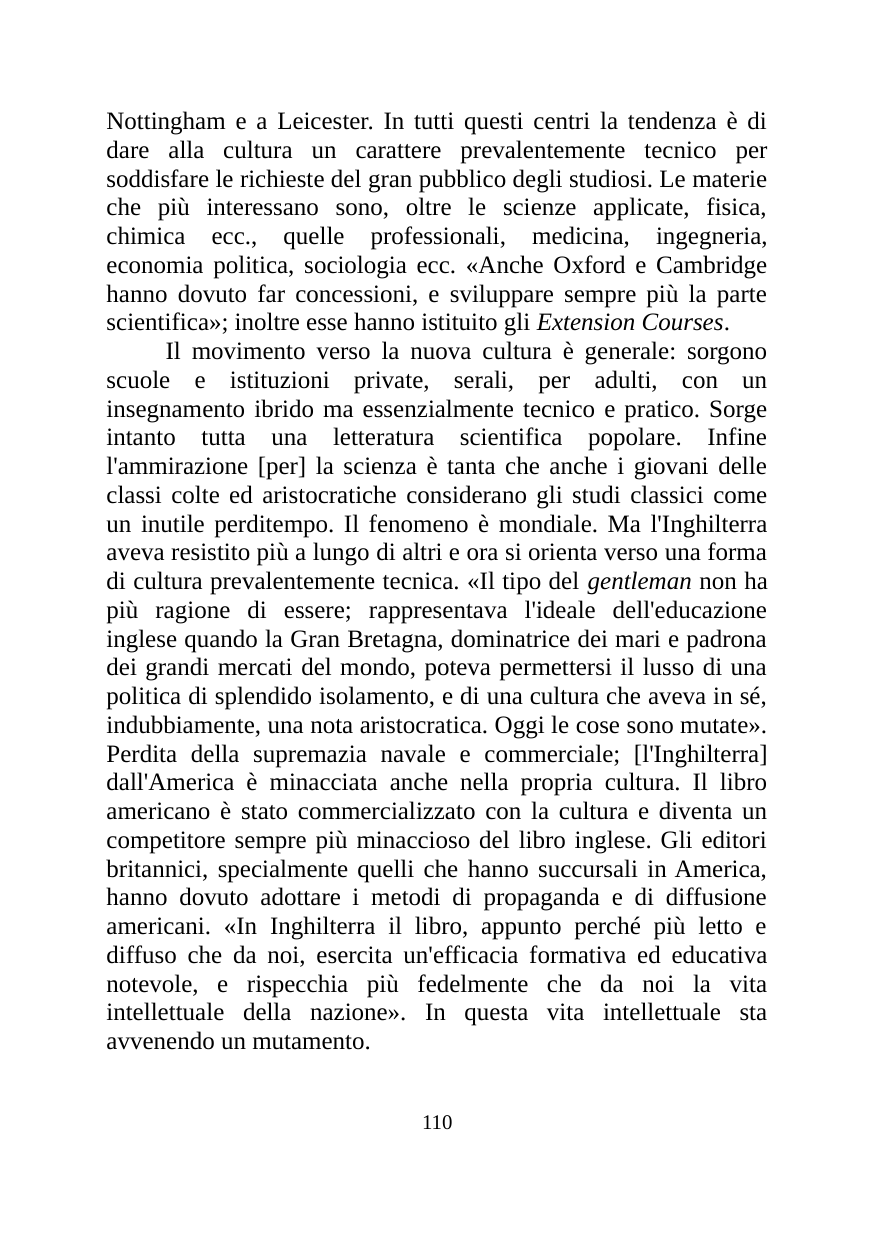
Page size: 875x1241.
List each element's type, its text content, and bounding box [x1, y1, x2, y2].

text Nottingham e a Leicester. In tutti questi centri la tendenza è di dare alla cultura un carattere prevalentemente tecnico per soddisfare le richieste del gran pubblico degli studiosi. Le materie che più interessano sono, oltre le scienze applicate, fisica, chimica ecc., quelle professionali, medicina, ingegneria, economia politica, sociologia ecc. «Anche Oxford e Cambridge hanno dovuto far concessioni, e sviluppare sempre più la parte scientifica»; inoltre esse hanno istituito gli Extension Courses. [106, 106, 768, 336]
text Il movimento verso la nuova cultura è generale: sorgono scuole e istituzioni private, serali, per adulti, con un insegnamento ibrido ma essenzialmente tecnico e pratico. Sorge intanto tutta una letteratura scientifica popolare. Infine l'ammirazione [per] la scienza è tanta che anche i giovani delle classi colte ed aristocratiche considerano gli studi classici come un inutile perditempo. Il fenomeno è mondiale. Ma l'Inghilterra aveva resistito più a lungo di altri e ora si orienta verso una forma di cultura prevalentemente tecnica. «Il tipo del gentleman non ha più ragione di essere; rappresentava l'ideale dell'educazione inglese quando la Gran Bretagna, dominatrice dei mari e padrona dei grandi mercati del mondo, poteva permettersi il lusso di una politica di splendido isolamento, e di una cultura che aveva in sé, indubbiamente, una nota aristocratica. Oggi le cose sono mutate». Perdita della supremazia navale e commerciale; [l'Inghilterra] dall'America è minacciata anche nella propria cultura. Il libro americano è stato commercializzato con la cultura e diventa un competitore sempre più minaccioso del libro inglese. Gli editori britannici, specialmente quelli che hanno succursali in America, hanno dovuto adottare i metodi di propaganda e di diffusione americani. «In Inghilterra il libro, appunto perché più letto e diffuso che da noi, esercita un'efficacia formativa ed educativa notevole, e rispecchia più fedelmente che da noi la vita intellettuale della nazione». In questa vita intellettuale sta avvenendo un mutamento. [106, 336, 768, 1055]
